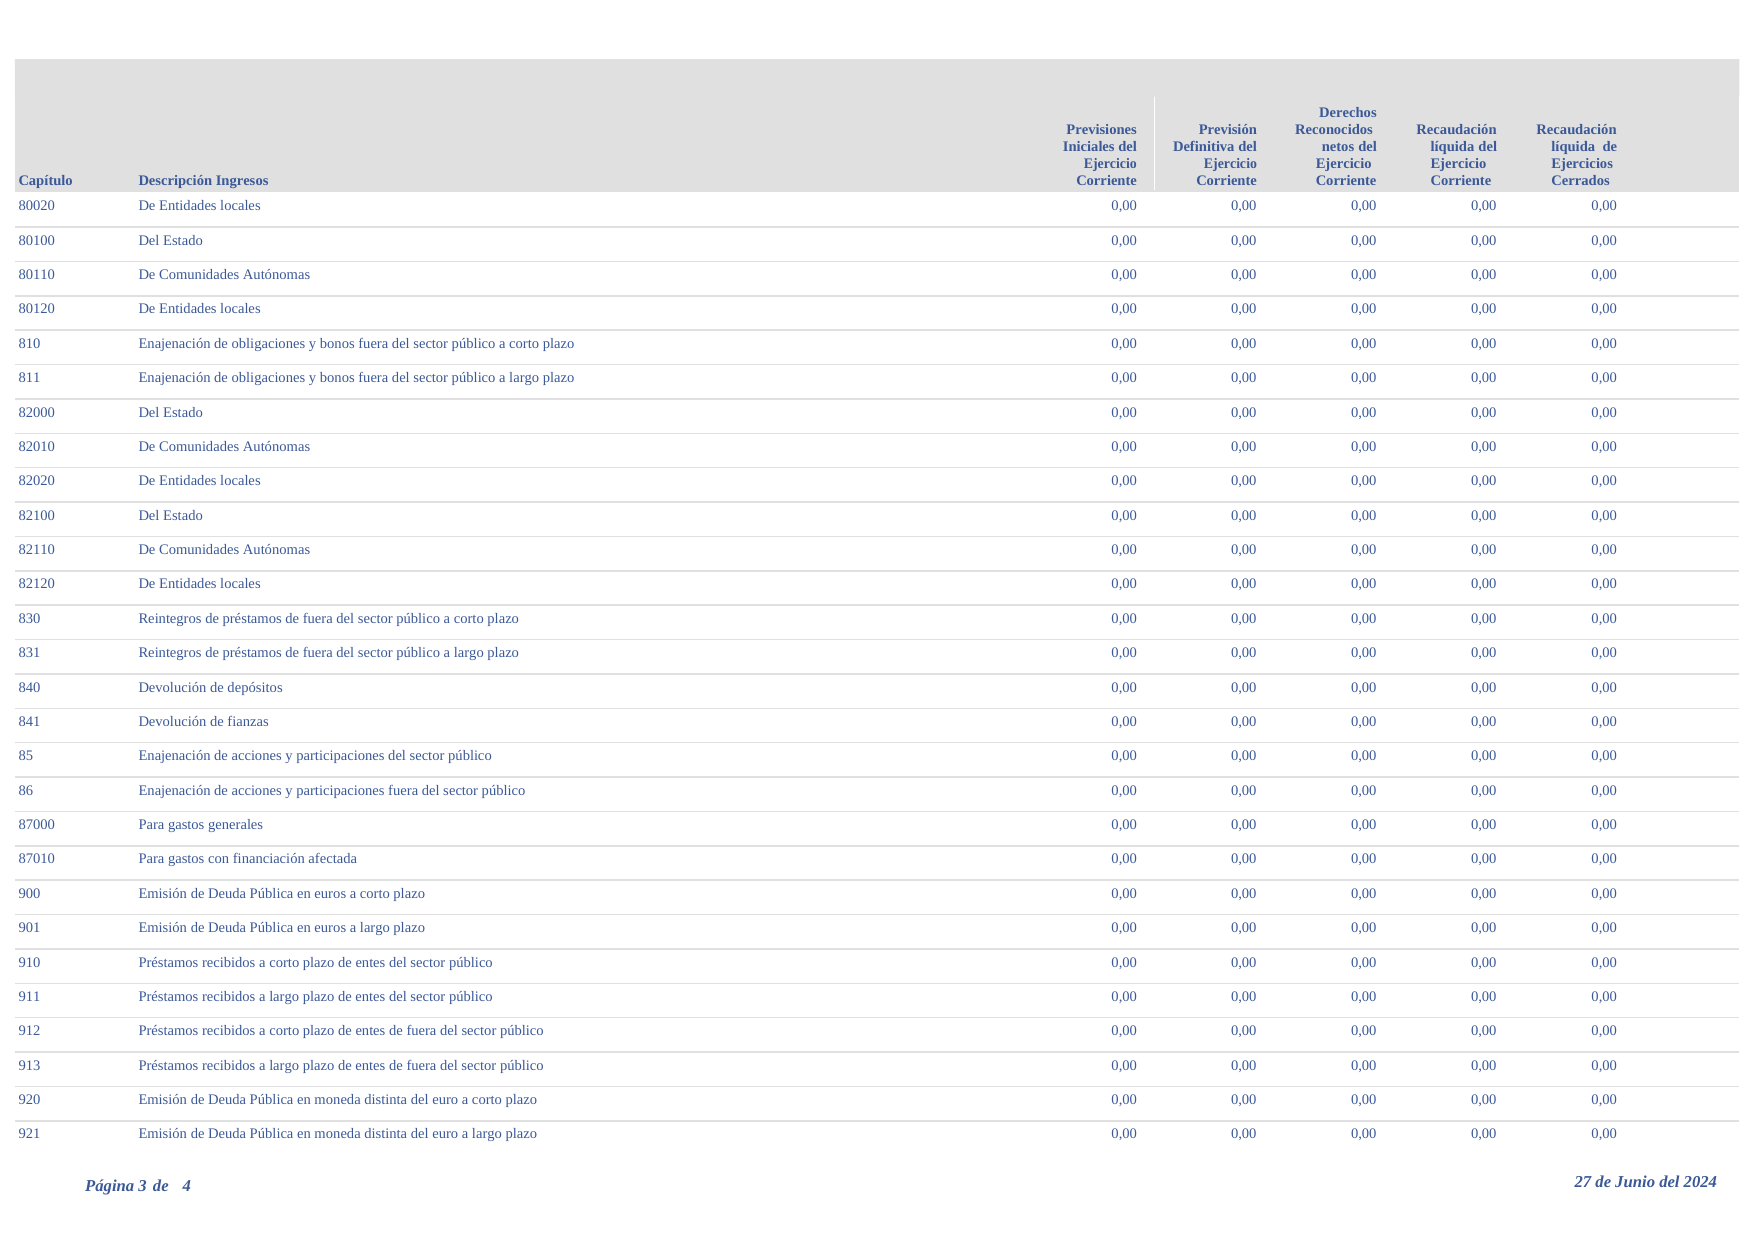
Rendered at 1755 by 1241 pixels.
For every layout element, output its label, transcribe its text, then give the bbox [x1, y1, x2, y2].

table_cell 0,00 [818, 468, 1154, 501]
table_cell 0,00 [1276, 365, 1396, 398]
table_cell 900 [15, 881, 105, 914]
table_cell 0,00 [1396, 1087, 1516, 1120]
table_cell Enajenación de obligaciones y bonos fuera del sector público a largo plazo [105, 365, 818, 398]
table_cell 0,00 [1155, 984, 1276, 1017]
table_cell 0,00 [818, 365, 1154, 398]
table_cell 0,00 [1155, 228, 1276, 261]
table_cell 0,00 [1516, 881, 1739, 914]
table_cell 920 [15, 1087, 105, 1120]
table_cell 0,00 [1396, 640, 1516, 673]
table_cell 0,00 [1396, 950, 1516, 982]
table_cell 0,00 [1276, 400, 1396, 432]
table_cell 0,00 [1396, 400, 1516, 432]
table_cell 911 [15, 984, 105, 1017]
table_cell 0,00 [1396, 1053, 1516, 1086]
table_cell 0,00 [1276, 881, 1396, 914]
table_cell 0,00 [1276, 743, 1396, 776]
table_cell 0,00 [1516, 847, 1739, 879]
table_cell 0,00 [1155, 572, 1276, 604]
table_cell 0,00 [1155, 468, 1276, 501]
table_cell 0,00 [1516, 709, 1739, 742]
table_cell 0,00 [1276, 228, 1396, 261]
table_cell 0,00 [818, 743, 1154, 776]
table_cell 921 [15, 1122, 105, 1151]
table_cell 913 [15, 1053, 105, 1086]
table_cell 0,00 [1396, 331, 1516, 364]
table_cell 0,00 [1155, 365, 1276, 398]
table_cell 0,00 [1516, 915, 1739, 948]
table_cell 0,00 [1276, 1018, 1396, 1051]
table_cell 0,00 [818, 1122, 1154, 1151]
table_cell 0,00 [818, 1018, 1154, 1051]
table_cell 0,00 [1516, 1018, 1739, 1051]
table_cell 0,00 [1276, 709, 1396, 742]
table_cell 0,00 [1396, 847, 1516, 879]
table_cell 0,00 [1516, 537, 1739, 570]
table_cell 0,00 [1516, 400, 1739, 432]
table_cell 0,00 [1516, 606, 1739, 639]
table_cell Enajenación de acciones y participaciones fuera del sector público [105, 778, 818, 811]
table_cell 840 [15, 675, 105, 707]
table_cell 0,00 [1396, 812, 1516, 845]
table_header Capítulo [15, 97, 105, 190]
table_cell 0,00 [1396, 192, 1516, 226]
table_cell 0,00 [1396, 228, 1516, 261]
table_cell 0,00 [1155, 709, 1276, 742]
table_header Descripción Ingresos [105, 97, 818, 190]
table_cell 0,00 [1396, 675, 1516, 707]
table_cell 0,00 [1276, 572, 1396, 604]
table_cell 80120 [15, 297, 105, 329]
table_cell 0,00 [818, 675, 1154, 707]
table_cell 0,00 [1276, 1122, 1396, 1151]
table_cell 82120 [15, 572, 105, 604]
table_header Recaudación líquida de Ejercicios Cerrados [1516, 97, 1739, 190]
table_cell 0,00 [1396, 881, 1516, 914]
table_cell 0,00 [1516, 331, 1739, 364]
table_cell 0,00 [818, 192, 1154, 226]
table_cell 0,00 [1516, 812, 1739, 845]
table_cell 0,00 [1396, 503, 1516, 536]
table_cell Préstamos recibidos a largo plazo de entes de fuera del sector público [105, 1053, 818, 1086]
table_cell 0,00 [1276, 950, 1396, 982]
table_cell 0,00 [818, 984, 1154, 1017]
table_cell 0,00 [1276, 847, 1396, 879]
table_cell 0,00 [1396, 606, 1516, 639]
table_cell 82110 [15, 537, 105, 570]
table_cell 0,00 [1276, 1087, 1396, 1120]
table_cell 0,00 [818, 812, 1154, 845]
table_cell 0,00 [1155, 606, 1276, 639]
table_cell 0,00 [1516, 675, 1739, 707]
table_cell 0,00 [1516, 262, 1739, 295]
table_cell De Comunidades Autónomas [105, 262, 818, 295]
table_cell 831 [15, 640, 105, 673]
table_cell 0,00 [1396, 743, 1516, 776]
table_cell 0,00 [1516, 640, 1739, 673]
table_cell De Entidades locales [105, 468, 818, 501]
table_cell 0,00 [1396, 1122, 1516, 1151]
table_cell Del Estado [105, 503, 818, 536]
table_cell 0,00 [1276, 915, 1396, 948]
table_cell 0,00 [818, 537, 1154, 570]
table_cell 0,00 [818, 1053, 1154, 1086]
table_cell 80020 [15, 192, 105, 226]
table_cell 0,00 [818, 640, 1154, 673]
table_cell 0,00 [818, 572, 1154, 604]
table_cell 0,00 [1396, 434, 1516, 467]
table_cell 0,00 [1276, 606, 1396, 639]
table_cell Emisión de Deuda Pública en euros a largo plazo [105, 915, 818, 948]
table_cell 82100 [15, 503, 105, 536]
table_cell 0,00 [1516, 778, 1739, 811]
table_cell 0,00 [1396, 468, 1516, 501]
table_cell 0,00 [818, 297, 1154, 329]
table_cell 0,00 [1516, 297, 1739, 329]
table_cell 0,00 [1276, 192, 1396, 226]
table_cell 0,00 [818, 400, 1154, 432]
table_cell 0,00 [818, 228, 1154, 261]
table_cell 0,00 [1396, 572, 1516, 604]
table_cell 0,00 [818, 847, 1154, 879]
table_header Derechos Reconocidos netos del Ejercicio Corriente [1276, 97, 1396, 190]
table_cell 0,00 [1276, 675, 1396, 707]
table_cell 0,00 [1276, 468, 1396, 501]
table_cell 0,00 [1396, 537, 1516, 570]
table_cell 0,00 [1276, 331, 1396, 364]
table_cell 0,00 [1396, 262, 1516, 295]
table_cell 86 [15, 778, 105, 811]
table_cell Enajenación de acciones y participaciones del sector público [105, 743, 818, 776]
table_cell 0,00 [1396, 297, 1516, 329]
table_cell 0,00 [1155, 881, 1276, 914]
table_cell De Comunidades Autónomas [105, 537, 818, 570]
table_cell 0,00 [1516, 572, 1739, 604]
table_cell 87000 [15, 812, 105, 845]
table_cell 901 [15, 915, 105, 948]
table_cell 0,00 [1516, 1087, 1739, 1120]
table_cell 0,00 [1155, 400, 1276, 432]
table_cell Préstamos recibidos a corto plazo de entes del sector público [105, 950, 818, 982]
table_cell 0,00 [1396, 365, 1516, 398]
table_cell 0,00 [1155, 778, 1276, 811]
table_cell De Entidades locales [105, 572, 818, 604]
table_cell 0,00 [1516, 1122, 1739, 1151]
table_cell 0,00 [1155, 743, 1276, 776]
table_cell 841 [15, 709, 105, 742]
table_cell 0,00 [1155, 297, 1276, 329]
table_cell 0,00 [1516, 365, 1739, 398]
table_cell 0,00 [1155, 675, 1276, 707]
table_cell De Comunidades Autónomas [105, 434, 818, 467]
table_cell 0,00 [1155, 331, 1276, 364]
table_cell 0,00 [1276, 984, 1396, 1017]
table_cell Emisión de Deuda Pública en euros a corto plazo [105, 881, 818, 914]
table_cell 85 [15, 743, 105, 776]
table_cell Devolución de fianzas [105, 709, 818, 742]
table_cell 0,00 [1516, 503, 1739, 536]
table_cell 0,00 [818, 262, 1154, 295]
table_cell Para gastos generales [105, 812, 818, 845]
table_cell 87010 [15, 847, 105, 879]
table_cell 811 [15, 365, 105, 398]
table_cell 0,00 [1516, 743, 1739, 776]
table_cell 0,00 [818, 709, 1154, 742]
table_cell 0,00 [1396, 915, 1516, 948]
table_cell 0,00 [1276, 262, 1396, 295]
table_cell 0,00 [1155, 503, 1276, 536]
table_cell 80100 [15, 228, 105, 261]
table_cell Emisión de Deuda Pública en moneda distinta del euro a corto plazo [105, 1087, 818, 1120]
table_cell 0,00 [1155, 1018, 1276, 1051]
table_cell 82000 [15, 400, 105, 432]
table_cell 0,00 [818, 778, 1154, 811]
table_cell 0,00 [1516, 192, 1739, 226]
table_cell 0,00 [818, 434, 1154, 467]
table_cell 0,00 [1276, 503, 1396, 536]
table_cell 0,00 [1155, 262, 1276, 295]
table_cell 0,00 [1276, 778, 1396, 811]
table_cell 0,00 [818, 881, 1154, 914]
table_cell Enajenación de obligaciones y bonos fuera del sector público a corto plazo [105, 331, 818, 364]
table_cell 0,00 [1396, 709, 1516, 742]
table_cell 830 [15, 606, 105, 639]
table_cell 0,00 [1516, 434, 1739, 467]
table_cell 0,00 [818, 1087, 1154, 1120]
table_cell 0,00 [1396, 984, 1516, 1017]
table_cell 0,00 [1516, 984, 1739, 1017]
table_cell 0,00 [1516, 950, 1739, 982]
table_cell 0,00 [1155, 1087, 1276, 1120]
table_cell 0,00 [1155, 537, 1276, 570]
table_cell 0,00 [1516, 1053, 1739, 1086]
table_cell 0,00 [1155, 1122, 1276, 1151]
table_cell 912 [15, 1018, 105, 1051]
table_cell 0,00 [1276, 537, 1396, 570]
table_cell 0,00 [1276, 1053, 1396, 1086]
table_cell De Entidades locales [105, 297, 818, 329]
table_cell Emisión de Deuda Pública en moneda distinta del euro a largo plazo [105, 1122, 818, 1151]
table_cell 910 [15, 950, 105, 982]
table_cell 0,00 [1155, 847, 1276, 879]
table_cell 82020 [15, 468, 105, 501]
table_cell Del Estado [105, 228, 818, 261]
table_cell 80110 [15, 262, 105, 295]
table_cell De Entidades locales [105, 192, 818, 226]
table_header Recaudación líquida del Ejercicio Corriente [1396, 97, 1516, 190]
table_header Previsión Definitiva del Ejercicio Corriente [1155, 97, 1276, 190]
table_cell 0,00 [1276, 434, 1396, 467]
table_cell 0,00 [1516, 228, 1739, 261]
table_cell 0,00 [1276, 812, 1396, 845]
table_cell 0,00 [1276, 297, 1396, 329]
table_cell Préstamos recibidos a largo plazo de entes del sector público [105, 984, 818, 1017]
table_cell 0,00 [1516, 468, 1739, 501]
table_cell 810 [15, 331, 105, 364]
table_cell 0,00 [1396, 778, 1516, 811]
table_cell 0,00 [1155, 950, 1276, 982]
table_cell 0,00 [1155, 915, 1276, 948]
table_cell 0,00 [818, 950, 1154, 982]
table_cell 0,00 [1155, 640, 1276, 673]
table_cell 0,00 [818, 331, 1154, 364]
table_cell 0,00 [1155, 812, 1276, 845]
table_cell 82010 [15, 434, 105, 467]
table_cell Devolución de depósitos [105, 675, 818, 707]
table_cell Reintegros de préstamos de fuera del sector público a largo plazo [105, 640, 818, 673]
table_cell 0,00 [1276, 640, 1396, 673]
table_cell 0,00 [818, 915, 1154, 948]
table_cell 0,00 [818, 503, 1154, 536]
table_cell Reintegros de préstamos de fuera del sector público a corto plazo [105, 606, 818, 639]
table_cell Préstamos recibidos a corto plazo de entes de fuera del sector público [105, 1018, 818, 1051]
table_cell 0,00 [1396, 1018, 1516, 1051]
table_cell Del Estado [105, 400, 818, 432]
table_cell 0,00 [818, 606, 1154, 639]
table_cell Para gastos con financiación afectada [105, 847, 818, 879]
table_header Previsiones Iniciales del Ejercicio Corriente [818, 97, 1154, 190]
table_cell 0,00 [1155, 1053, 1276, 1086]
table_cell 0,00 [1155, 434, 1276, 467]
table_cell 0,00 [1155, 192, 1276, 226]
